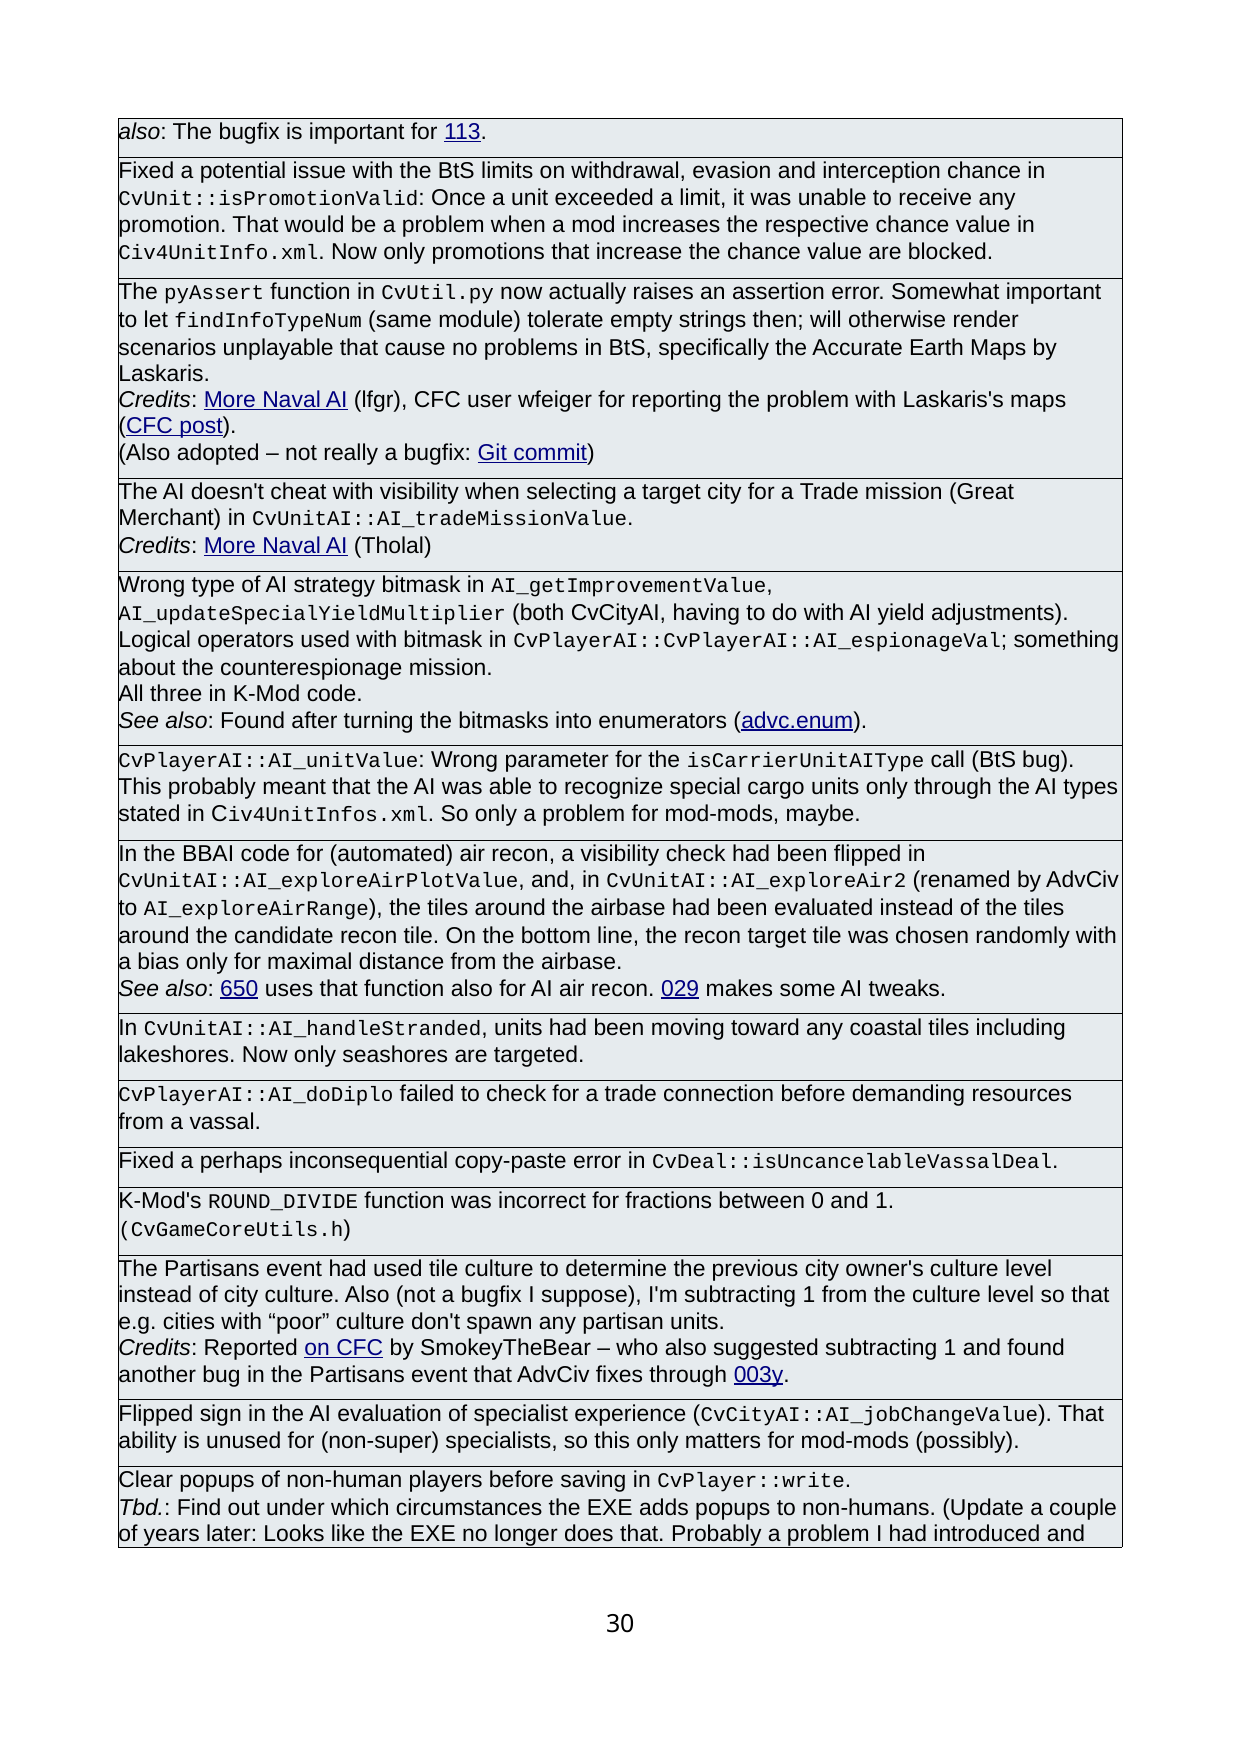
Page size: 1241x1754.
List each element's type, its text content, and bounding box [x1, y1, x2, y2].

table_cell Flipped sign in the AI evaluation of specialist experience (CvCityAI::AI_jobChangeValue). That ability is unused for (non-super) specialists, so this only matters for mod-mods (possibly). [119, 1400, 1122, 1466]
table_cell Wrong type of AI strategy bitmask in AI_getImprovementValue, AI_updateSpecialYieldMultiplier (both CvCityAI, having to do with AI yield adjustments). Logical operators used with bitmask in CvPlayerAI::CvPlayerAI::AI_espionageVal; something about the counterespionage mission. All three in K-Mod code. See also: Found after turning the bitmasks into enumerators (advc.enum). [119, 572, 1122, 745]
table_cell CvPlayerAI::AI_unitValue: Wrong parameter for the isCarrierUnitAIType call (BtS bug). This probably meant that the AI was able to recognize special cargo units only through the AI types stated in Civ4UnitInfos.xml. So only a problem for mod-mods, maybe. [119, 746, 1122, 840]
table_cell CvPlayerAI::AI_doDiplo failed to check for a trade connection before demanding resources from a vassal. [119, 1081, 1122, 1147]
table_cell The pyAssert function in CvUtil.py now actually raises an assertion error. Somewhat important to let findInfoTypeNum (same module) tolerate empty strings then; will otherwise render scenarios unplayable that cause no problems in BtS, specifically the Accurate Earth Maps by Laskaris. Credits: More Naval AI (lfgr), CFC user wfeiger for reporting the problem with Laskaris's maps (CFC post). (Also adopted – not really a bugfix: Git commit) [119, 279, 1122, 478]
table_cell In CvUnitAI::AI_handleStranded, units had been moving toward any coastal tiles including lakeshores. Now only seashores are targeted. [119, 1014, 1122, 1080]
table_cell K-Mod's ROUND_DIVIDE function was incorrect for fractions between 0 and 1. (CvGameCoreUtils.h) [119, 1188, 1122, 1255]
table_cell In the BBAI code for (automated) air recon, a visibility check had been flipped in CvUnitAI::AI_exploreAirPlotValue, and, in CvUnitAI::AI_exploreAir2 (renamed by AdvCiv to AI_exploreAirRange), the tiles around the airbase had been evaluated instead of the tiles around the candidate recon tile. On the bottom line, the recon target tile was chosen randomly with a bias only for maximal distance from the airbase. See also: 650 uses that function also for AI air recon. 029 makes some AI tweaks. [119, 841, 1122, 1013]
table_cell The Partisans event had used tile culture to determine the previous city owner's culture level instead of city culture. Also (not a bugfix I suppose), I'm subtracting 1 from the culture level so that e.g. cities with “poor” culture don't spawn any partisan units. Credits: Reported on CFC by SmokeyTheBear – who also suggested subtracting 1 and found another bug in the Partisans event that AdvCiv fixes through 003y. [119, 1256, 1122, 1399]
table_cell also: The bugfix is important for 113. [119, 119, 1122, 157]
table_cell Fixed a perhaps inconsequential copy-paste error in CvDeal::isUncancelableVassalDeal. [119, 1148, 1122, 1187]
table_cell Clear popups of non-human players before saving in CvPlayer::write. Tbd.: Find out under which circumstances the EXE adds popups to non-humans. (Update a couple of years later: Looks like the EXE no longer does that. Probably a problem I had introduced and [119, 1467, 1122, 1547]
table_cell Fixed a potential issue with the BtS limits on withdrawal, evasion and interception chance in CvUnit::isPromotionValid: Once a unit exceeded a limit, it was unable to receive any promotion. That would be a problem when a mod increases the respective chance value in Civ4UnitInfo.xml. Now only promotions that increase the chance value are blocked. [119, 158, 1122, 278]
table_cell The AI doesn't cheat with visibility when selecting a target city for a Trade mission (Great Merchant) in CvUnitAI::AI_tradeMissionValue. Credits: More Naval AI (Tholal) [119, 479, 1122, 571]
